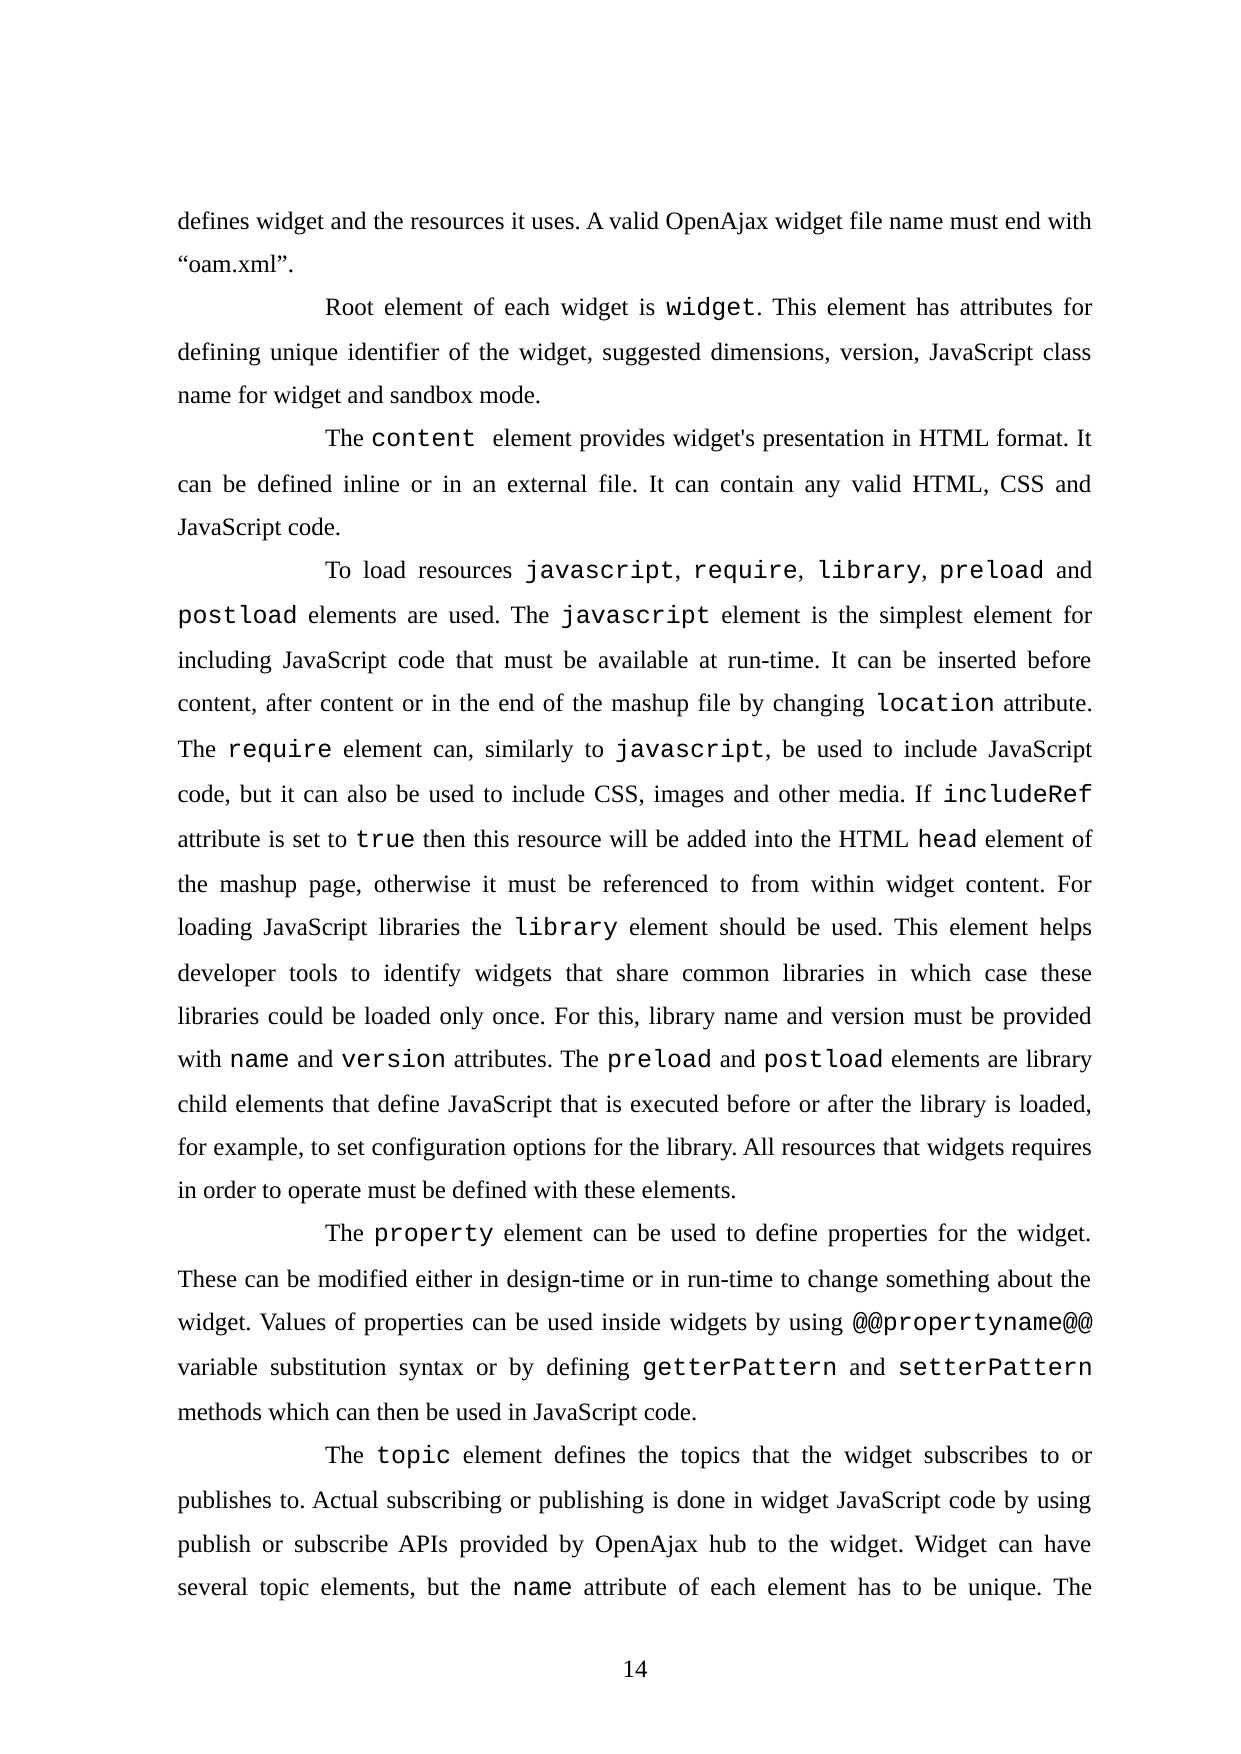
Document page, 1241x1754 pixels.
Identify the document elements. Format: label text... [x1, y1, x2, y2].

text The content element provides widget's presentation in HTML format. It can be defined inline or in an external file. It can contain any valid HTML, CSS and JavaScript code. [177, 423, 1093, 541]
text The topic element defines the topics that the widget subscribes to or publishes to. Actual subscribing or publishing is done in widget JavaScript code by using publish or subscribe APIs provided by OpenAjax hub to the widget. Widget can have several topic elements, but the name attribute of each element has to be unique. The [177, 1440, 1093, 1603]
text Root element of each widget is widget. This element has attributes for defining unique identifier of the widget, suggested dimensions, version, JavaScript class name for widget and sandbox mode. [177, 292, 1093, 409]
text defines widget and the resources it uses. A valid OpenAjax widget file name must end with “oam.xml”. [177, 206, 1093, 278]
text To load resources javascript, require, library, preload and postload elements are used. The javascript element is the simplest element for including JavaScript code that must be available at run-time. It can be inserted before content, after content or in the end of the mashup file by changing location attribute. The require element can, similarly to javascript, be used to include JavaScript code, but it can also be used to include CSS, images and other media. If includeRef attribute is set to true then this resource will be added into the HTML head element of the mashup page, otherwise it must be referenced to from within widget content. For loading JavaScript libraries the library element should be used. This element helps developer tools to identify widgets that share common libraries in which case these libraries could be loaded only once. For this, library name and version must be provided with name and version attributes. The preload and postload elements are library child elements that define JavaScript that is executed before or after the library is loaded, for example, to set configuration options for the library. All resources that widgets requires in order to operate must be defined with these elements. [177, 555, 1093, 1204]
text The property element can be used to define properties for the widget. These can be modified either in design-time or in run-time to change something about the widget. Values of properties can be used inside widgets by using @@propertyname@@ variable substitution syntax or by defining getterPattern and setterPattern methods which can then be used in JavaScript code. [177, 1218, 1093, 1426]
